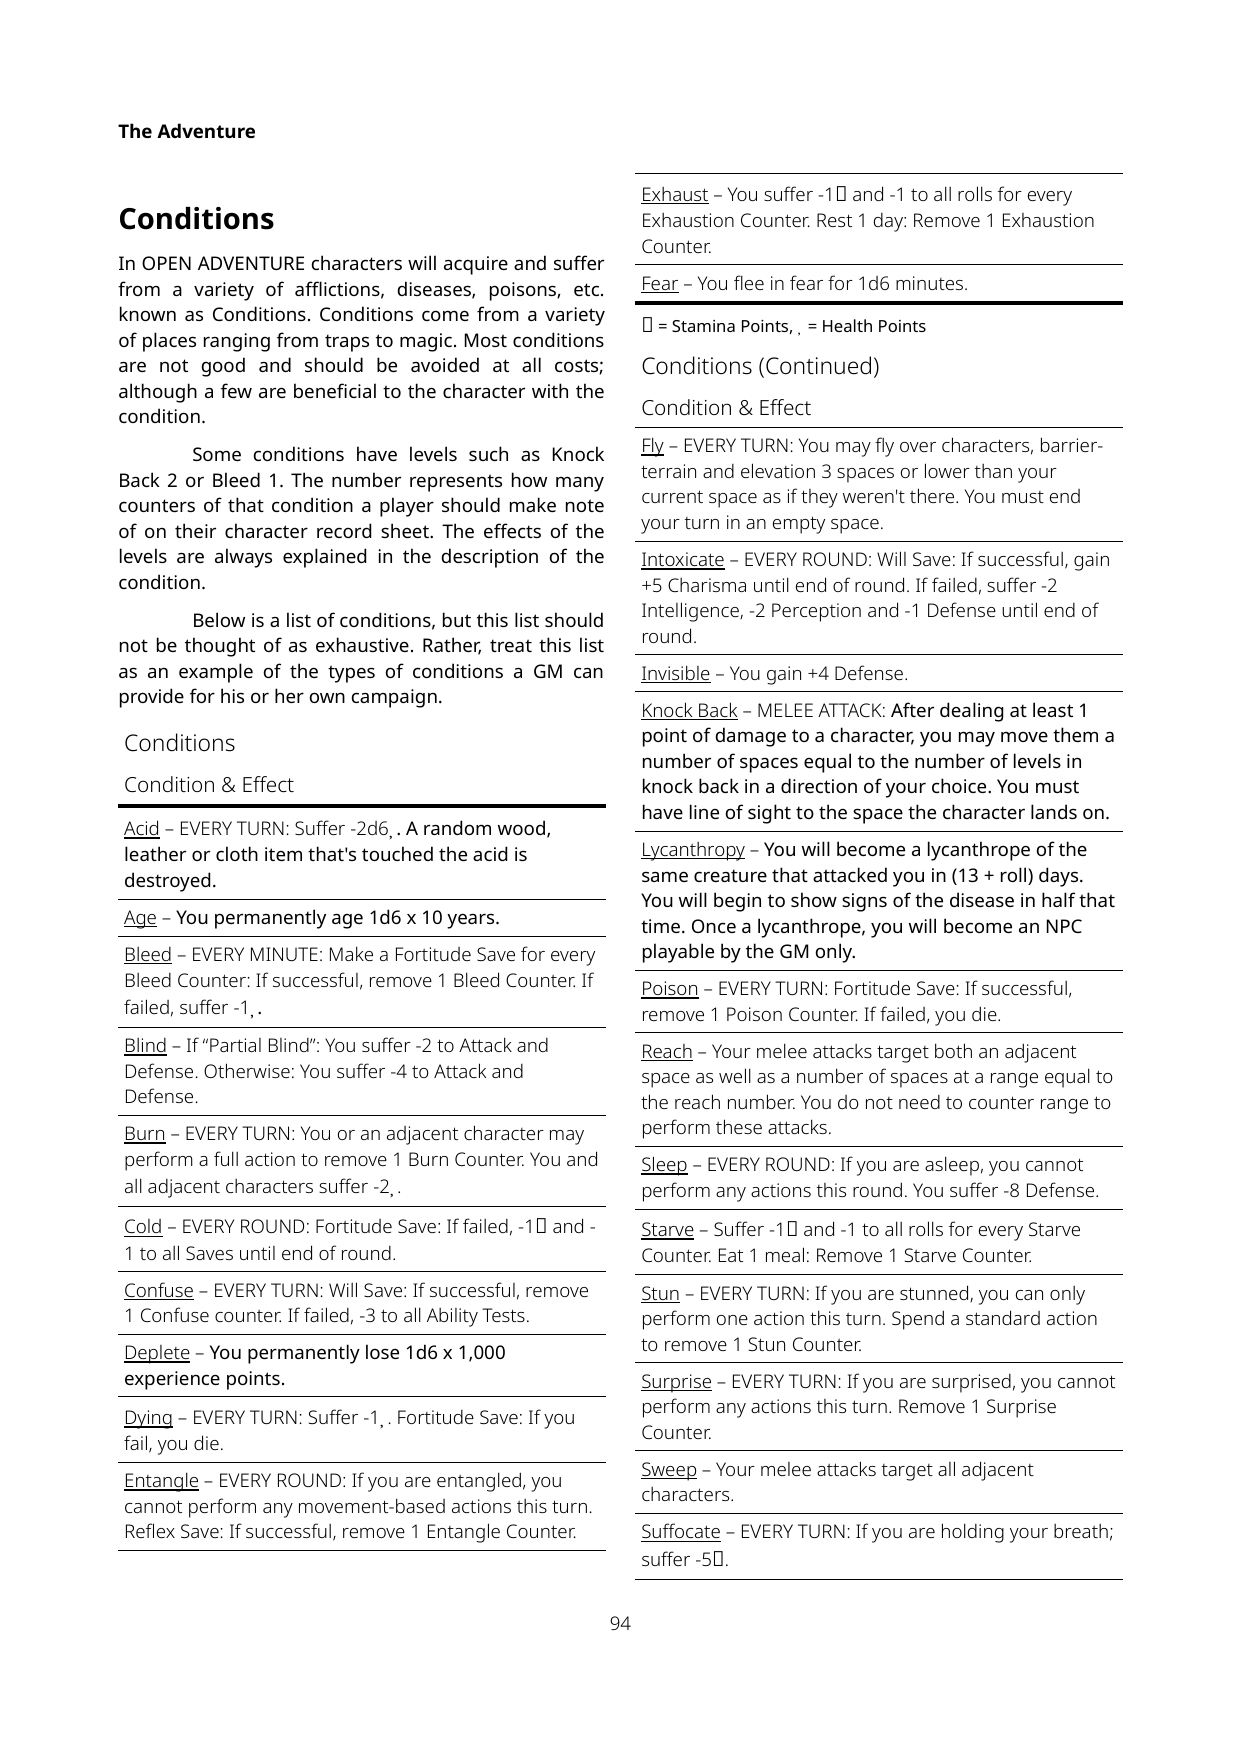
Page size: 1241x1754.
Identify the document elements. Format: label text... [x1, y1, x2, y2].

table_cell Sweep – Your melee attacks target all adjacent characters. [635, 1451, 1123, 1513]
table_cell Starve – Suffer -1 and -1 to all rolls for every Starve Counter. Eat 1 meal: Remove 1 Starve Counter. [635, 1210, 1123, 1274]
table_cell Deplete – You permanently lose 1d6 x 1,000 experience points. [118, 1335, 606, 1396]
table_cell Condition & Effect [635, 387, 1123, 427]
table_cell Sleep – EVERY ROUND: If you are asleep, you cannot perform any actions this round. You suffer -8 Defense. [635, 1147, 1123, 1208]
table_cell Acid – EVERY TURN: Suffer -2d6. A random wood, leather or cloth item that's touched the acid is destroyed. [118, 808, 606, 898]
table_cell Age – You permanently age 1d6 x 10 years. [118, 900, 606, 936]
table_cell Stun – EVERY TURN: If you are stunned, you can only perform one action this turn. Spend a standard action to remove 1 Stun Counter. [635, 1275, 1123, 1362]
table_cell Lycanthropy – You will become a lycanthrope of the same creature that attacked you in (13 + roll) days. You will begin to show signs of the disease in half that time. Once a lycanthrope, you will become an NPC playable by the GM only. [635, 832, 1123, 970]
table_cell Confuse – EVERY TURN: Will Save: If successful, remove 1 Confuse counter. If failed, -3 to all Ability Tests. [118, 1272, 606, 1334]
table_cell Condition & Effect [118, 764, 606, 804]
subtitle Conditions [118, 198, 605, 238]
table_cell Burn – EVERY TURN: You or an adjacent character may perform a full action to remove 1 Burn Counter. You and all adjacent characters suffer -2. [118, 1116, 606, 1206]
table_cell Blind – If “Partial Blind”: You suffer -2 to Attack and Defense. Otherwise: You suffer -4 to Attack and Defense. [118, 1028, 606, 1115]
table_cell Entangle – EVERY ROUND: If you are entangled, you cannot perform any movement-based actions this turn. Reflex Save: If successful, remove 1 Entangle Counter. [118, 1463, 606, 1550]
table_cell Intoxicate – EVERY ROUND: Will Save: If successful, gain +5 Charisma until end of round. If failed, suffer -2 Intelligence, -2 Perception and -1 Defense until end of round. [635, 542, 1123, 654]
text Below is a list of conditions, but this list should not be thought of as exhaustive. Rather, treat this list as an example of the types of conditions a GM can provide for his or her own campaign. [118, 607, 605, 709]
table_cell Exhaust – You suffer -1 and -1 to all rolls for every Exhaustion Counter. Rest 1 day: Remove 1 Exhaustion Counter. [635, 174, 1123, 264]
table_cell Cold – EVERY ROUND: Fortitude Save: If failed, -1 and -1 to all Saves until end of round. [118, 1207, 606, 1271]
table_cell Fear – You flee in fear for 1d6 minutes. [635, 265, 1123, 301]
table_cell Dying – EVERY TURN: Suffer -1. Fortitude Save: If you fail, you die. [118, 1397, 606, 1462]
table_cell Surprise – EVERY TURN: If you are surprised, you cannot perform any actions this turn. Remove 1 Surprise Counter. [635, 1363, 1123, 1450]
text In OPEN ADVENTURE characters will acquire and suffer from a variety of afflictions, diseases, poisons, etc. known as Conditions. Conditions come from a variety of places ranging from traps to magic. Most conditions are not good and should be avoided at all costs; although a few are beneficial to the character with the condition. [118, 250, 605, 429]
table_cell Knock Back – MELEE ATTACK: After dealing at least 1 point of damage to a character, you may move them a number of spaces equal to the number of levels in knock back in a direction of your choice. You must have line of sight to the space the character lands on. [635, 692, 1123, 831]
table_cell Poison – EVERY TURN: Fortitude Save: If successful, remove 1 Poison Counter. If failed, you die. [635, 971, 1123, 1032]
table_cell Bleed – EVERY MINUTE: Make a Fortitude Save for every Bleed Counter: If successful, remove 1 Bleed Counter. If failed, suffer -1. [118, 937, 606, 1027]
table_header Conditions [118, 722, 606, 764]
table_cell Invisible – You gain +4 Defense. [635, 655, 1123, 691]
table_cell Fly – EVERY TURN: You may fly over characters, barrier-terrain and elevation 3 spaces or lower than your current space as if they weren't there. You must end your turn in an empty space. [635, 428, 1123, 541]
table_cell  = Stamina Points,  = Health Points [635, 305, 1123, 344]
table_cell Reach – Your melee attacks target both an adjacent space as well as a number of spaces at a range equal to the reach number. You do not need to counter range to perform these attacks. [635, 1033, 1123, 1146]
text Some conditions have levels such as Knock Back 2 or Bleed 1. The number represents how many counters of that condition a player should make note of on their character record sheet. The effects of the levels are always explained in the description of the condition. [118, 441, 605, 594]
table_cell Suffocate – EVERY TURN: If you are holding your breath; suffer -5. [635, 1514, 1123, 1578]
table_header Conditions (Continued) [635, 344, 1123, 387]
